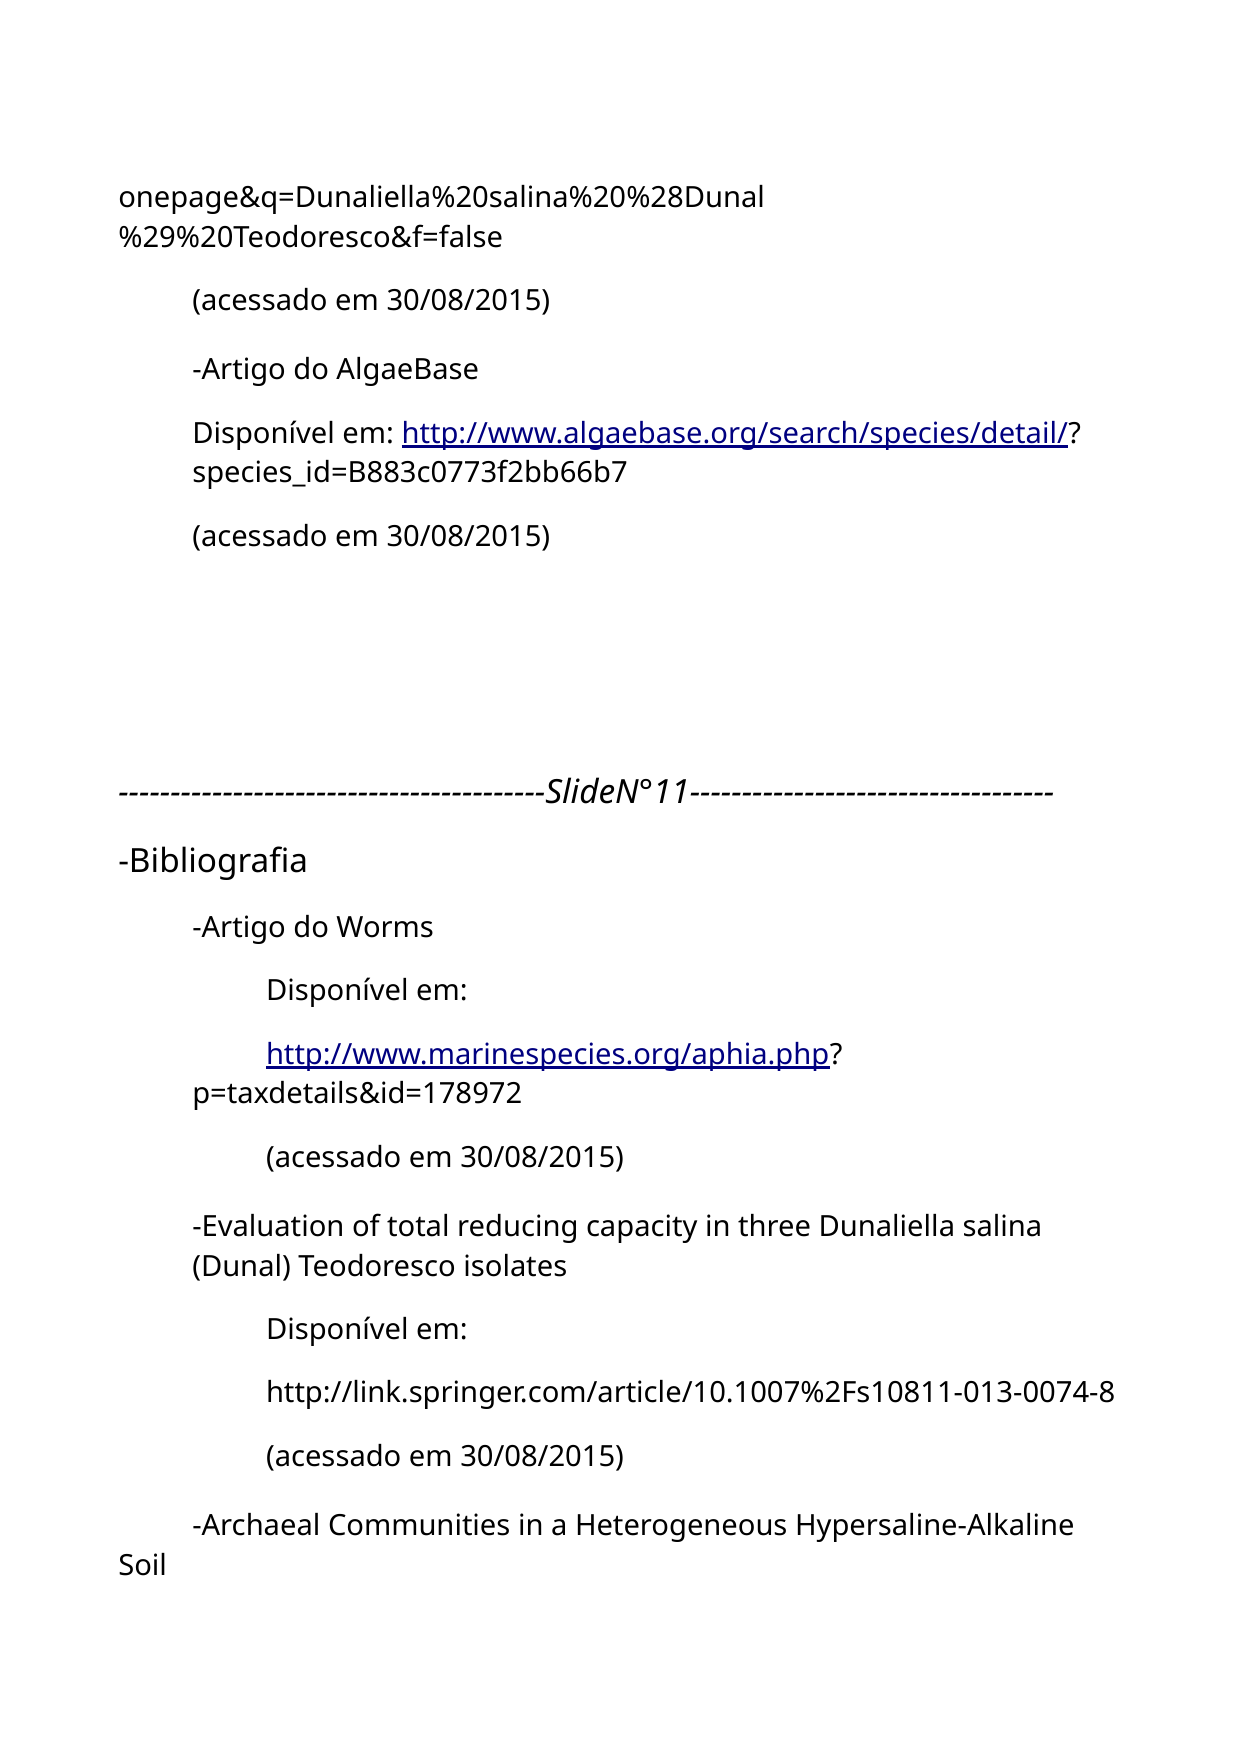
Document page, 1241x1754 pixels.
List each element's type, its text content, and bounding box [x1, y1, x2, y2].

text Disponível em: http://www.algaebase.org/search/species/detail/? species_id=B883c0773f2bb66b7 [118, 412, 1122, 491]
text -Artigo do Worms [118, 906, 1122, 946]
text -Bibliografia [118, 837, 1122, 883]
text Disponível em: [118, 1308, 1122, 1348]
text (acessado em 30/08/2015) [118, 1136, 1122, 1176]
text -Evaluation of total reducing capacity in three Dunaliella salina (Dunal) Teodoresco isolates [118, 1205, 1122, 1284]
text (acessado em 30/08/2015) [118, 515, 1122, 554]
text -Archaeal Communities in a Heterogeneous Hypersaline-Alkaline Soil [118, 1504, 1122, 1583]
text Disponível em: [118, 970, 1122, 1009]
text (acessado em 30/08/2015) [118, 279, 1122, 319]
text http://www.marinespecies.org/aphia.php? p=taxdetails&id=178972 [118, 1033, 1122, 1112]
text onepage&q=Dunaliella%20salina%20%28Dunal%29%20Teodoresco&f=false [118, 176, 1122, 256]
text -Artigo do AlgaeBase [118, 348, 1122, 388]
text -----------------------------------------SlideN°11----------------------------------- [118, 768, 1122, 814]
text (acessado em 30/08/2015) [118, 1435, 1122, 1474]
text http://link.springer.com/article/10.1007%2Fs10811-013-0074-8 [118, 1372, 1122, 1411]
